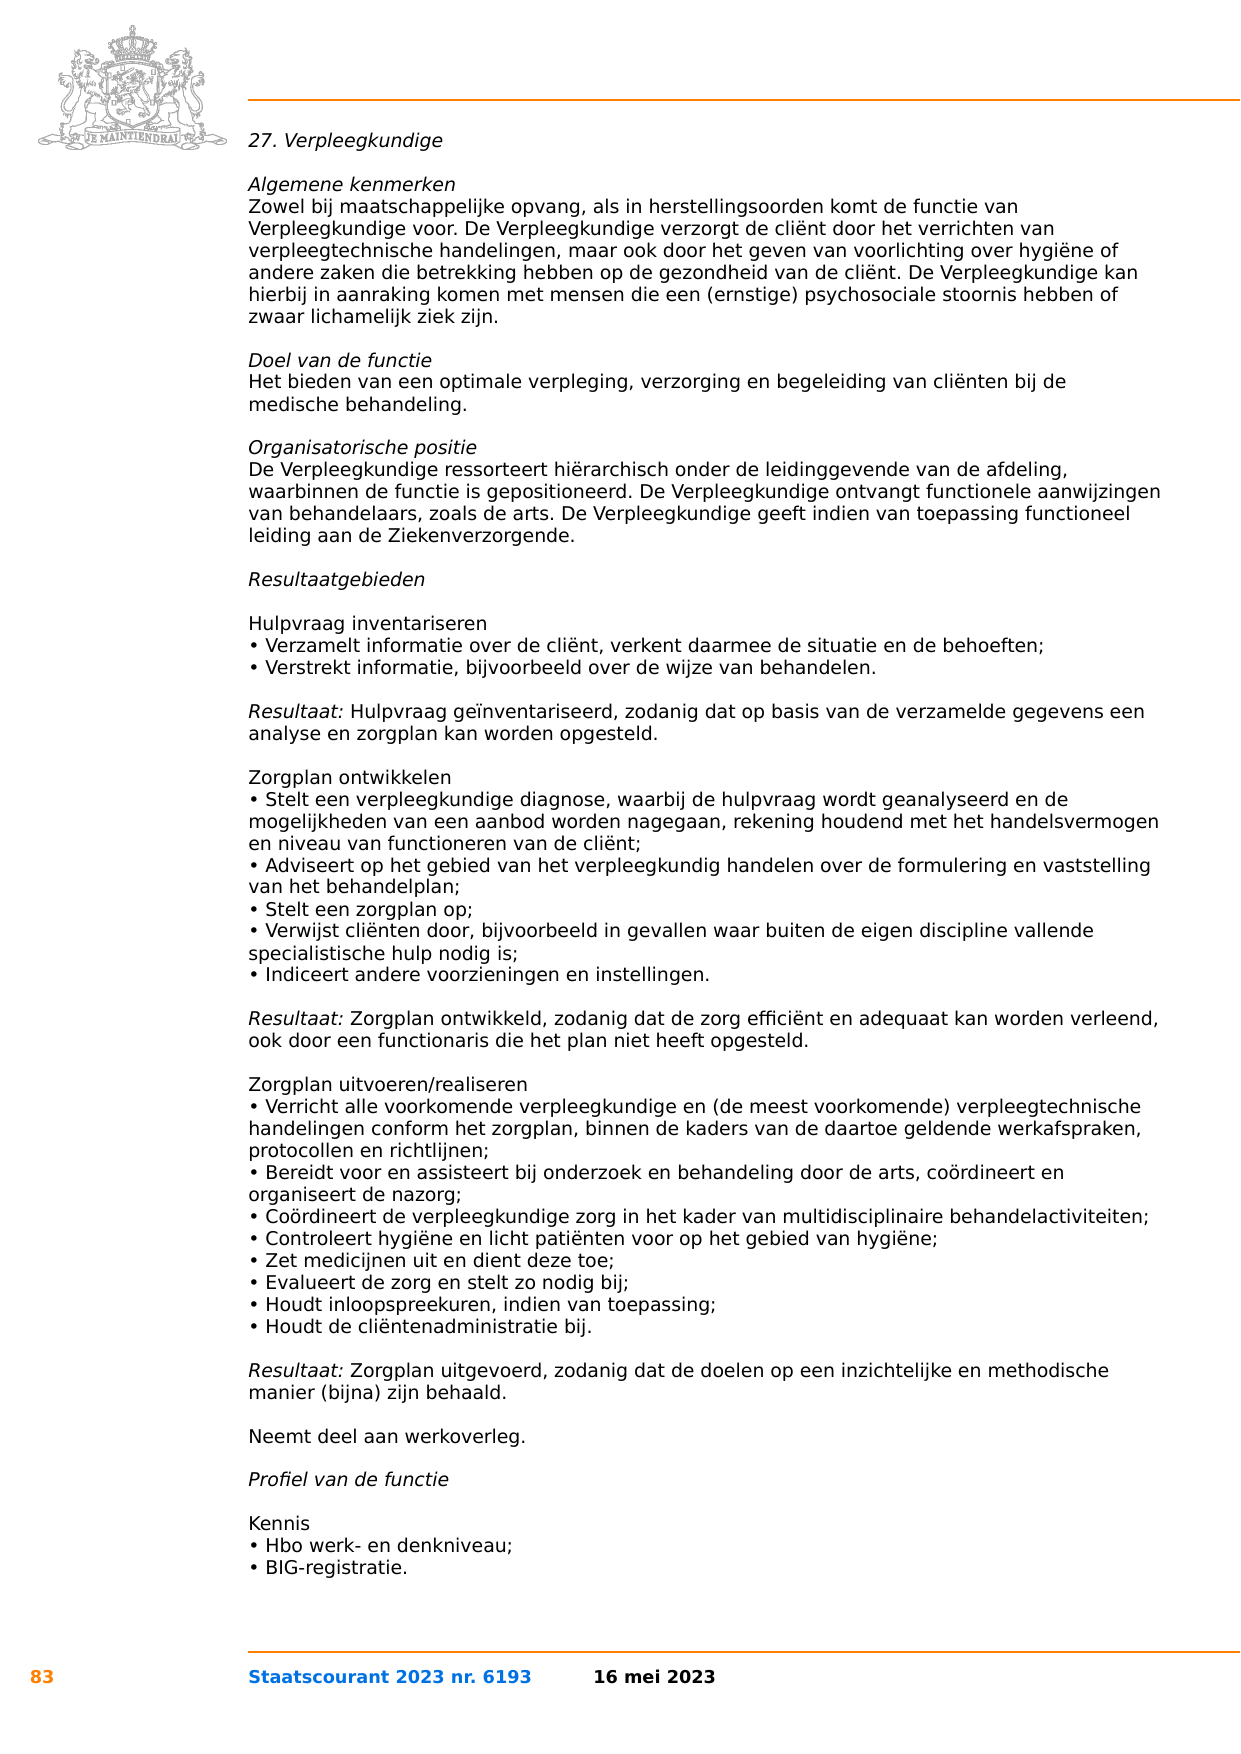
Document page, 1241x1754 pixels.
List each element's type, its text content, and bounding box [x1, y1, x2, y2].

text • Bereidt voor en assisteert bij onderzoek en behandeling door de arts, coördineert en organiseert de nazorg; [248, 1162, 1163, 1206]
text Het bieden van een optimale verpleging, verzorging en begeleiding van cliënten bij de medische behandeling. [248, 371, 1163, 415]
text • Controleert hygiëne en licht patiënten voor op het gebied van hygiëne; [248, 1228, 1163, 1250]
text • Indiceert andere voorzieningen en instellingen. [248, 964, 1163, 986]
text • Stelt een zorgplan op; [248, 898, 1163, 920]
subtitle 27. Verpleegkundige [248, 130, 1163, 152]
text • Houdt de cliëntenadministratie bij. [248, 1316, 1163, 1338]
text • Evalueert de zorg en stelt zo nodig bij; [248, 1272, 1163, 1294]
text • Hbo werk- en denkniveau; [248, 1535, 1163, 1557]
text Resultaat: Hulpvraag geïnventariseerd, zodanig dat op basis van de verzamelde gegevens een analyse en zorgplan kan worden opgesteld. [248, 701, 1163, 745]
text Neemt deel aan werkoverleg. [248, 1426, 1163, 1447]
text Algemene kenmerken [248, 174, 1163, 196]
text Resultaat: Zorgplan uitgevoerd, zodanig dat de doelen op een inzichtelijke en methodische manier (bijna) zijn behaald. [248, 1360, 1163, 1404]
text Kennis [248, 1513, 1163, 1535]
text • Adviseert op het gebied van het verpleegkundig handelen over de formulering en vaststelling van het behandelplan; [248, 854, 1163, 898]
text • Houdt inloopspreekuren, indien van toepassing; [248, 1294, 1163, 1316]
text Doel van de functie [248, 349, 1163, 371]
text Resultaat: Zorgplan ontwikkeld, zodanig dat de zorg efficiënt en adequaat kan worden verleend, ook door een functionaris die het plan niet heeft opgesteld. [248, 1008, 1163, 1052]
text De Verpleegkundige ressorteert hiërarchisch onder de leidinggevende van de afdeling, waarbinnen de functie is gepositioneerd. De Verpleegkundige ontvangt functionele aanwijzingen van behandelaars, zoals de arts. De Verpleegkundige geeft indien van toepassing functioneel leiding aan de Ziekenverzorgende. [248, 459, 1163, 547]
text • Verzamelt informatie over de cliënt, verkent daarmee de situatie en de behoeften; [248, 635, 1163, 657]
text Profiel van de functie [248, 1469, 1163, 1491]
text • Coördineert de verpleegkundige zorg in het kader van multidisciplinaire behandelactiviteiten; [248, 1206, 1163, 1228]
text • Verwijst cliënten door, bijvoorbeeld in gevallen waar buiten de eigen discipline vallende specialistische hulp nodig is; [248, 920, 1163, 964]
text • Verricht alle voorkomende verpleegkundige en (de meest voorkomende) verpleegtechnische handelingen conform het zorgplan, binnen de kaders van de daartoe geldende werkafspraken, protocollen en richtlijnen; [248, 1096, 1163, 1162]
text • Verstrekt informatie, bijvoorbeeld over de wijze van behandelen. [248, 657, 1163, 679]
picture [38, 25, 227, 150]
text Resultaatgebieden [248, 569, 1163, 591]
text • Zet medicijnen uit en dient deze toe; [248, 1250, 1163, 1272]
text Zorgplan uitvoeren/realiseren [248, 1074, 1163, 1096]
text • BIG-registratie. [248, 1557, 1163, 1579]
text Zorgplan ontwikkelen [248, 767, 1163, 788]
text Zowel bij maatschappelijke opvang, als in herstellingsoorden komt de functie van Verpleegkundige voor. De Verpleegkundige verzorgt de cliënt door het verrichten van verpleegtechnische handelingen, maar ook door het geven van voorlichting over hygiëne of andere zaken die betrekking hebben op de gezondheid van de cliënt. De Verpleegkundige kan hierbij in aanraking komen met mensen die een (ernstige) psychosociale stoornis hebben of zwaar lichamelijk ziek zijn. [248, 196, 1163, 328]
text • Stelt een verpleegkundige diagnose, waarbij de hulpvraag wordt geanalyseerd en de mogelijkheden van een aanbod worden nagegaan, rekening houdend met het handelsvermogen en niveau van functioneren van de cliënt; [248, 788, 1163, 854]
text Hulpvraag inventariseren [248, 613, 1163, 635]
text Organisatorische positie [248, 437, 1163, 459]
